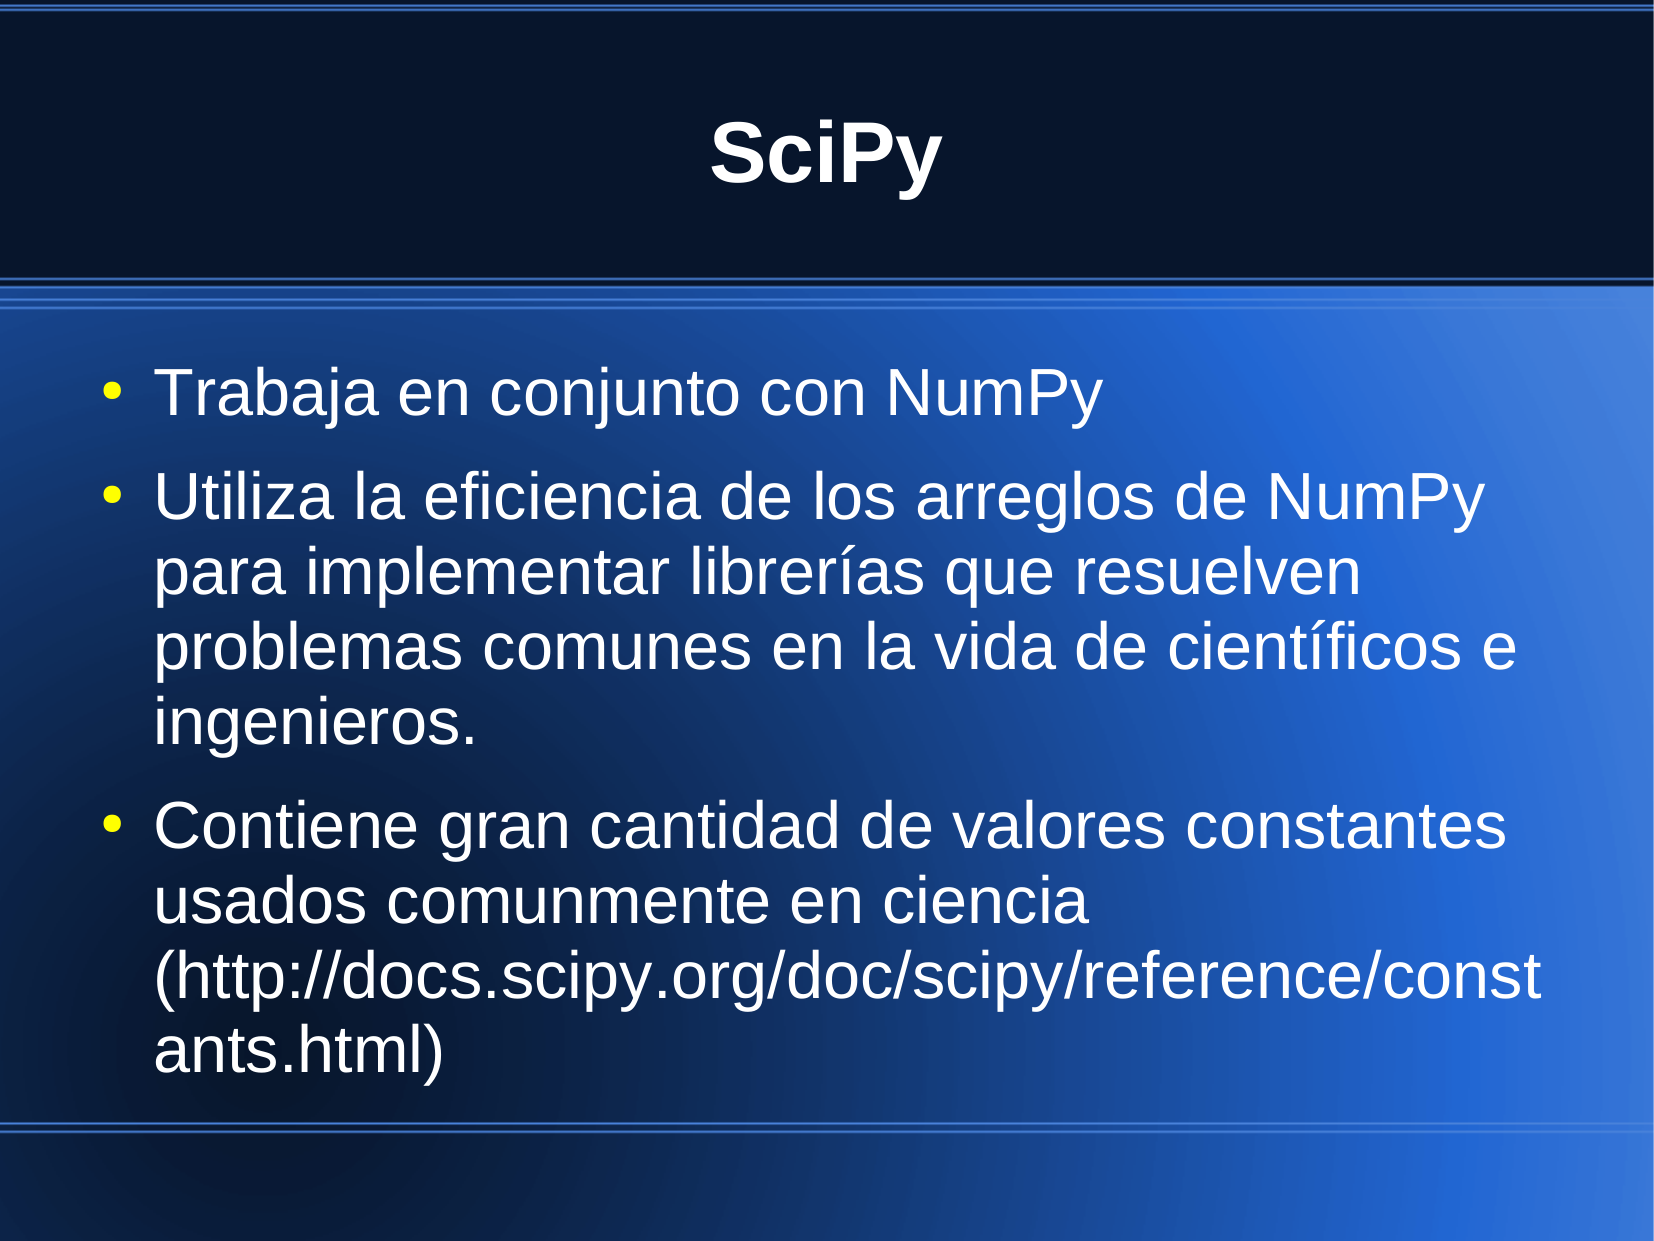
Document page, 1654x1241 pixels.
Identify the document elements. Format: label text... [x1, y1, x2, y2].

title SciPy [82, 49, 1571, 257]
picture [0, 0, 1654, 1241]
list Trabaja en conjunto con NumPy Utiliza la eficiencia de los arreglos de NumPy para implementar librerías que resuelven problemas comunes en la vida de científicos e ingenieros. Contiene gran cantidad de valores constantes usados comunmente en ciencia (http://docs.scipy.org/doc/scipy/reference/constants.html) [82, 355, 1571, 1088]
